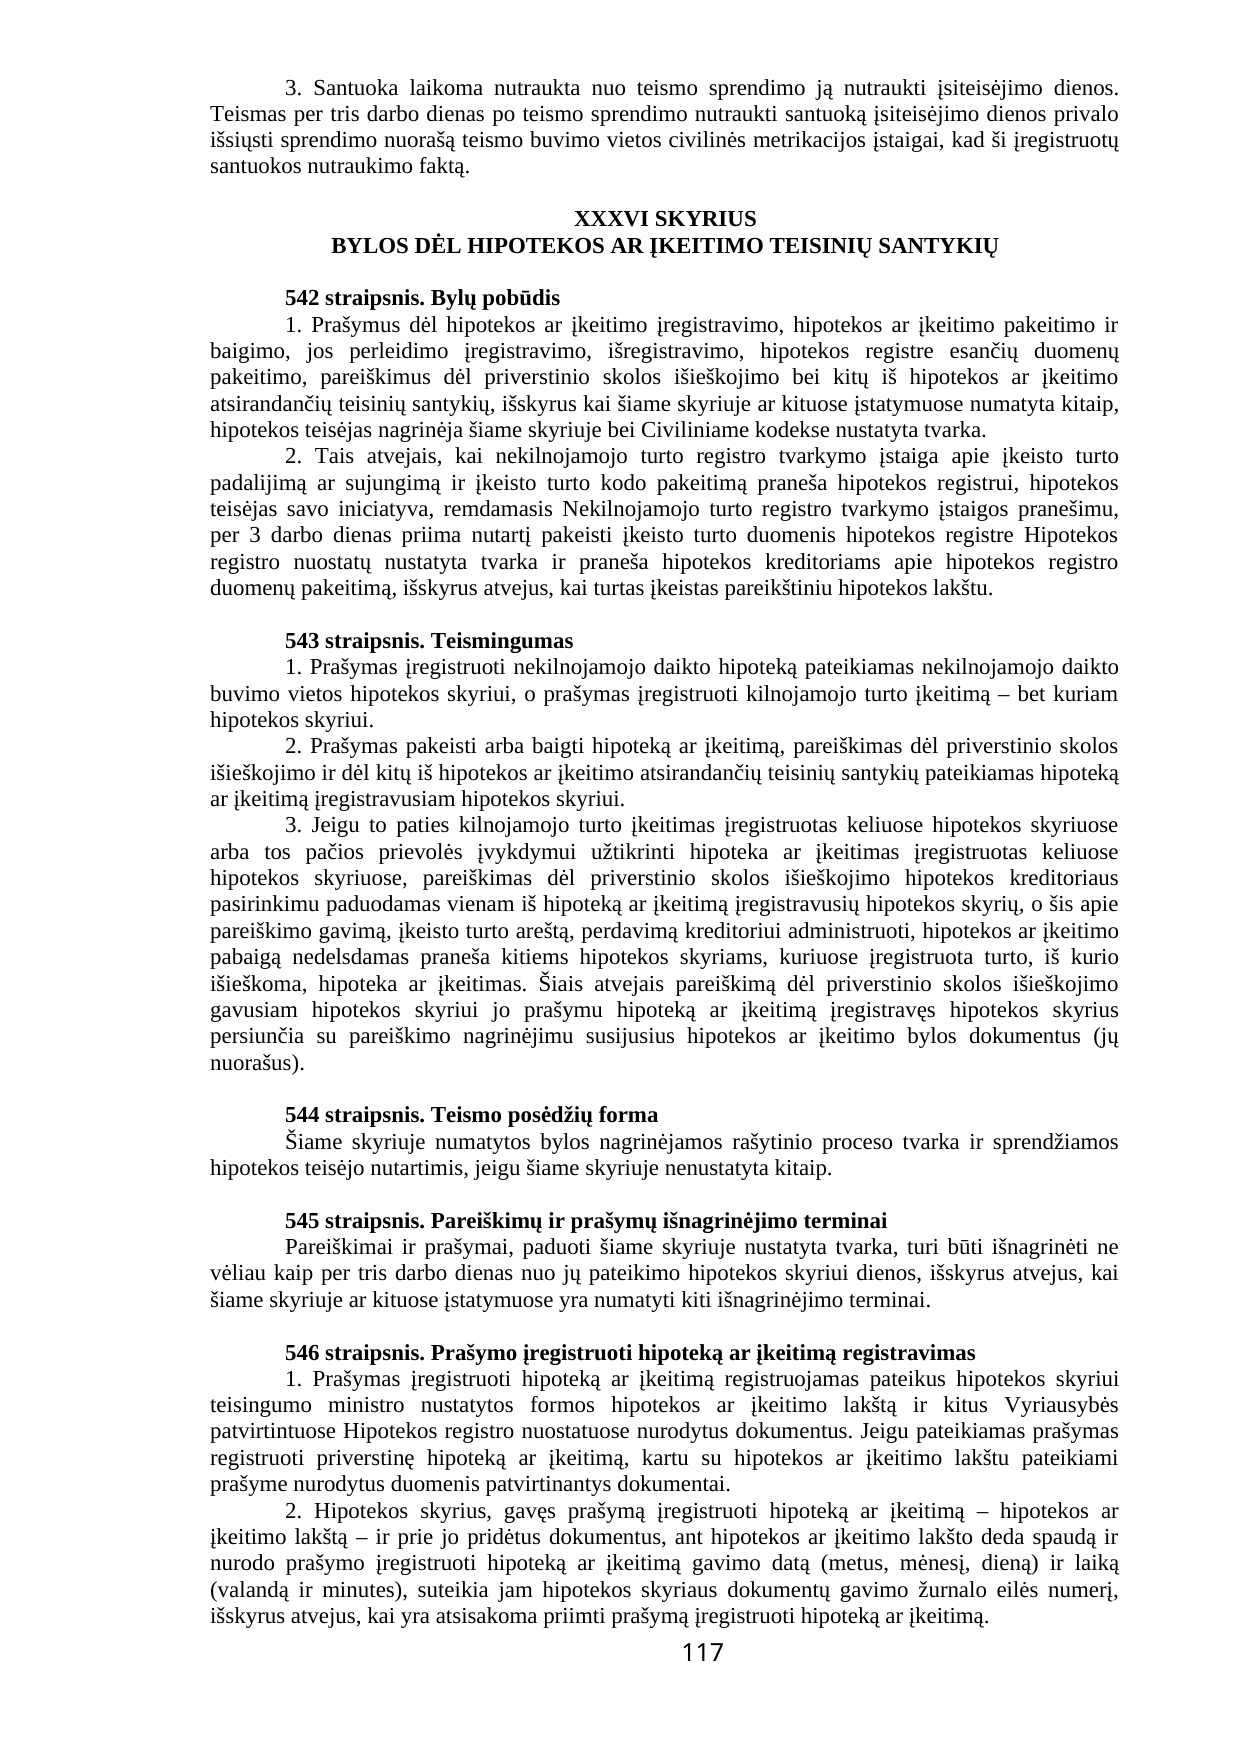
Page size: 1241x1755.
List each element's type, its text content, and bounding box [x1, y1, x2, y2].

text 2. Hipotekos skyrius, gavęs prašymą įregistruoti hipoteką ar įkeitimą – hipotekos ar įkeitimo lakštą – ir prie jo pridėtus dokumentus, ant hipotekos ar įkeitimo lakšto deda spaudą ir nurodo prašymo įregistruoti hipoteką ar įkeitimą gavimo datą (metus, mėnesį, dieną) ir laiką (valandą ir minutes), suteikia jam hipotekos skyriaus dokumentų gavimo žurnalo eilės numerį, išskyrus atvejus, kai yra atsisakoma priimti prašymą įregistruoti hipoteką ar įkeitimą. [210, 1497, 1120, 1628]
text 2. Tais atvejais, kai nekilnojamojo turto registro tvarkymo įstaiga apie įkeisto turto padalijimą ar sujungimą ir įkeisto turto kodo pakeitimą praneša hipotekos registrui, hipotekos teisėjas savo iniciatyva, remdamasis Nekilnojamojo turto registro tvarkymo įstaigos pranešimu, per 3 darbo dienas priima nutartį pakeisti įkeisto turto duomenis hipotekos registre Hipotekos registro nuostatų nustatyta tvarka ir praneša hipotekos kreditoriams apie hipotekos registro duomenų pakeitimą, išskyrus atvejus, kai turtas įkeistas pareikštiniu hipotekos lakštu. [210, 442, 1120, 601]
text 3. Jeigu to paties kilnojamojo turto įkeitimas įregistruotas keliuose hipotekos skyriuose arba tos pačios prievolės įvykdymui užtikrinti hipoteka ar įkeitimas įregistruotas keliuose hipotekos skyriuose, pareiškimas dėl priverstinio skolos išieškojimo hipotekos kreditoriaus pasirinkimu paduodamas vienam iš hipoteką ar įkeitimą įregistravusių hipotekos skyrių, o šis apie pareiškimo gavimą, įkeisto turto areštą, perdavimą kreditoriui administruoti, hipotekos ar įkeitimo pabaigą nedelsdamas praneša kitiems hipotekos skyriams, kuriuose įregistruota turto, iš kurio išieškoma, hipoteka ar įkeitimas. Šiais atvejais pareiškimą dėl priverstinio skolos išieškojimo gavusiam hipotekos skyriui jo prašymu hipoteką ar įkeitimą įregistravęs hipotekos skyrius persiunčia su pareiškimo nagrinėjimu susijusius hipotekos ar įkeitimo bylos dokumentus (jų nuorašus). [210, 811, 1120, 1075]
text 545 straipsnis. Pareiškimų ir prašymų išnagrinėjimo terminai [210, 1207, 1120, 1233]
text 1. Prašymus dėl hipotekos ar įkeitimo įregistravimo, hipotekos ar įkeitimo pakeitimo ir baigimo, jos perleidimo įregistravimo, išregistravimo, hipotekos registre esančių duomenų pakeitimo, pareiškimus dėl priverstinio skolos išieškojimo bei kitų iš hipotekos ar įkeitimo atsirandančių teisinių santykių, išskyrus kai šiame skyriuje ar kituose įstatymuose numatyta kitaip, hipotekos teisėjas nagrinėja šiame skyriuje bei Civiliniame kodekse nustatyta tvarka. [210, 311, 1120, 442]
text Šiame skyriuje numatytos bylos nagrinėjamos rašytinio proceso tvarka ir sprendžiamos hipotekos teisėjo nutartimis, jeigu šiame skyriuje nenustatyta kitaip. [210, 1128, 1120, 1180]
text 3. Santuoka laikoma nutraukta nuo teismo sprendimo ją nutraukti įsiteisėjimo dienos. Teismas per tris darbo dienas po teismo sprendimo nutraukti santuoką įsiteisėjimo dienos privalo išsiųsti sprendimo nuorašą teismo buvimo vietos civilinės metrikacijos įstaigai, kad ši įregistruotų santuokos nutraukimo faktą. [210, 73, 1120, 179]
text 546 straipsnis. Prašymo įregistruoti hipoteką ar įkeitimą registravimas [210, 1338, 1120, 1365]
subtitle BYLos dėl HIPOTEKOS AR įkeitimo TEISINIŲ SANTYKIŲ [210, 232, 1120, 258]
text 544 straipsnis. Teismo posėdžių forma [210, 1101, 1120, 1128]
text 543 straipsnis. Teismingumas [210, 627, 1120, 653]
text Pareiškimai ir prašymai, paduoti šiame skyriuje nustatyta tvarka, turi būti išnagrinėti ne vėliau kaip per tris darbo dienas nuo jų pateikimo hipotekos skyriui dienos, išskyrus atvejus, kai šiame skyriuje ar kituose įstatymuose yra numatyti kiti išnagrinėjimo terminai. [210, 1233, 1120, 1312]
text 542 straipsnis. Bylų pobūdis [210, 284, 1120, 311]
text 2. Prašymas pakeisti arba baigti hipoteką ar įkeitimą, pareiškimas dėl priverstinio skolos išieškojimo ir dėl kitų iš hipotekos ar įkeitimo atsirandančių teisinių santykių pateikiamas hipoteką ar įkeitimą įregistravusiam hipotekos skyriui. [210, 732, 1120, 811]
text 1. Prašymas įregistruoti nekilnojamojo daikto hipoteką pateikiamas nekilnojamojo daikto buvimo vietos hipotekos skyriui, o prašymas įregistruoti kilnojamojo turto įkeitimą – bet kuriam hipotekos skyriui. [210, 653, 1120, 732]
subtitle XXXVI skyrius [210, 205, 1120, 232]
text 1. Prašymas įregistruoti hipoteką ar įkeitimą registruojamas pateikus hipotekos skyriui teisingumo ministro nustatytos formos hipotekos ar įkeitimo lakštą ir kitus Vyriausybės patvirtintuose Hipotekos registro nuostatuose nurodytus dokumentus. Jeigu pateikiamas prašymas registruoti priverstinę hipoteką ar įkeitimą, kartu su hipotekos ar įkeitimo lakštu pateikiami prašyme nurodytus duomenis patvirtinantys dokumentai. [210, 1365, 1120, 1497]
